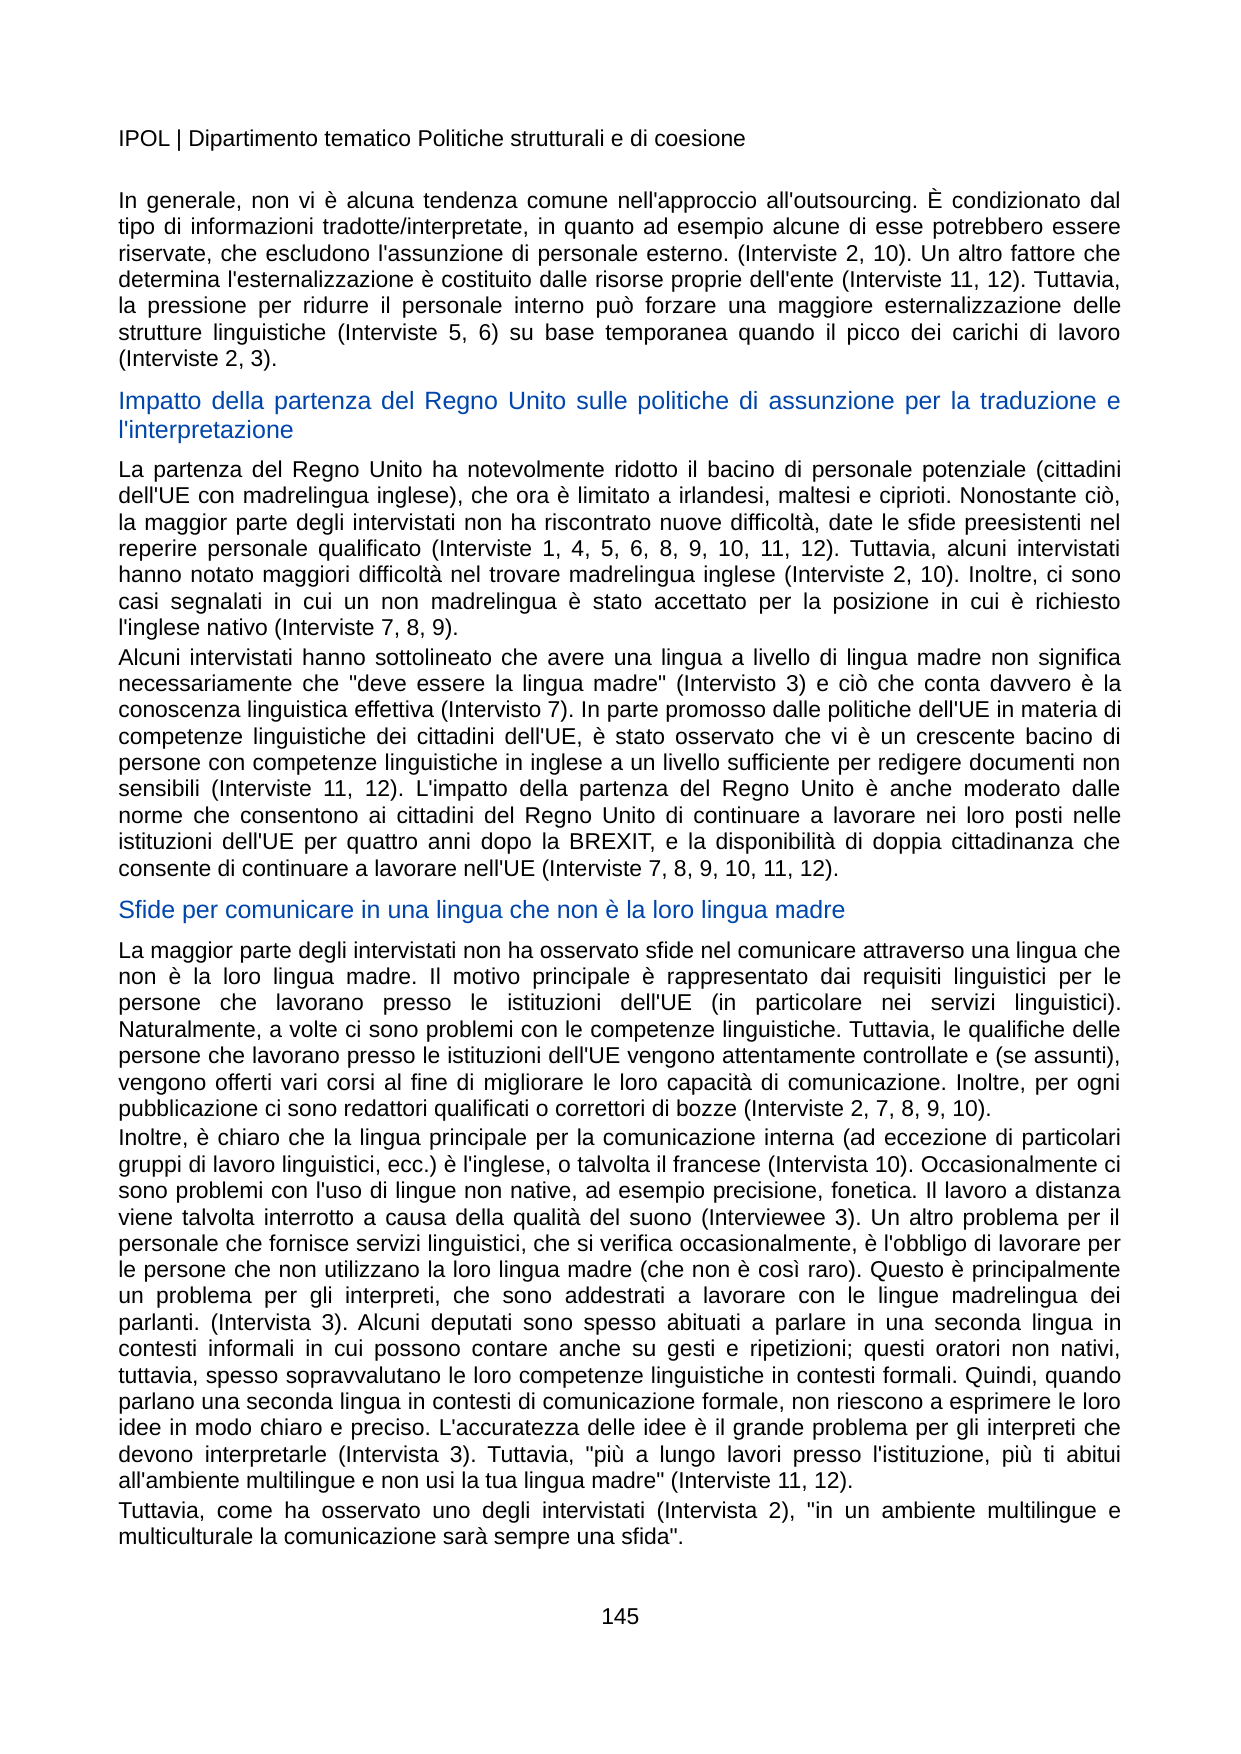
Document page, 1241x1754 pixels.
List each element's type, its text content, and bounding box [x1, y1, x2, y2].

text La maggior parte degli intervistati non ha osservato sfide nel comunicare attraverso una lingua che non è la loro lingua madre. Il motivo principale è rappresentato dai requisiti linguistici per le persone che lavorano presso le istituzioni dell'UE (in particolare nei servizi linguistici). Naturalmente, a volte ci sono problemi con le competenze linguistiche. Tuttavia, le qualifiche delle persone che lavorano presso le istituzioni dell'UE vengono attentamente controllate e (se assunti), vengono offerti vari corsi al fine di migliorare le loro capacità di comunicazione. Inoltre, per ogni pubblicazione ci sono redattori qualificati o correttori di bozze (Interviste 2, 7, 8, 9, 10). [118, 937, 1122, 1121]
text Alcuni intervistati hanno sottolineato che avere una lingua a livello di lingua madre non significa necessariamente che "deve essere la lingua madre" (Intervisto 3) e ciò che conta davvero è la conoscenza linguistica effettiva (Intervisto 7). In parte promosso dalle politiche dell'UE in materia di competenze linguistiche dei cittadini dell'UE, è stato osservato che vi è un crescente bacino di persone con competenze linguistiche in inglese a un livello sufficiente per redigere documenti non sensibili (Interviste 11, 12). L'impatto della partenza del Regno Unito è anche moderato dalle norme che consentono ai cittadini del Regno Unito di continuare a lavorare nei loro posti nelle istituzioni dell'UE per quattro anni dopo la BREXIT, e la disponibilità di doppia cittadinanza che consente di continuare a lavorare nell'UE (Interviste 7, 8, 9, 10, 11, 12). [118, 644, 1122, 881]
subtitle Impatto della partenza del Regno Unito sulle politiche di assunzione per la traduzione e l'interpretazione [118, 386, 1122, 443]
text Inoltre, è chiaro che la lingua principale per la comunicazione interna (ad eccezione di particolari gruppi di lavoro linguistici, ecc.) è l'inglese, o talvolta il francese (Intervista 10). Occasionalmente ci sono problemi con l'uso di lingue non native, ad esempio precisione, fonetica. Il lavoro a distanza viene talvolta interrotto a causa della qualità del suono (Interviewee 3). Un altro problema per il personale che fornisce servizi linguistici, che si verifica occasionalmente, è l'obbligo di lavorare per le persone che non utilizzano la loro lingua madre (che non è così raro). Questo è principalmente un problema per gli interpreti, che sono addestrati a lavorare con le lingue madrelingua dei parlanti. (Intervista 3). Alcuni deputati sono spesso abituati a parlare in una seconda lingua in contesti informali in cui possono contare anche su gesti e ripetizioni; questi oratori non nativi, tuttavia, spesso sopravvalutano le loro competenze linguistiche in contesti formali. Quindi, quando parlano una seconda lingua in contesti di comunicazione formale, non riescono a esprimere le loro idee in modo chiaro e preciso. L'accuratezza delle idee è il grande problema per gli interpreti che devono interpretarle (Intervista 3). Tuttavia, "più a lungo lavori presso l'istituzione, più ti abitui all'ambiente multilingue e non usi la tua lingua madre" (Interviste 11, 12). [118, 1124, 1122, 1493]
text La partenza del Regno Unito ha notevolmente ridotto il bacino di personale potenziale (cittadini dell'UE con madrelingua inglese), che ora è limitato a irlandesi, maltesi e ciprioti. Nonostante ciò, la maggior parte degli intervistati non ha riscontrato nuove difficoltà, date le sfide preesistenti nel reperire personale qualificato (Interviste 1, 4, 5, 6, 8, 9, 10, 11, 12). Tuttavia, alcuni intervistati hanno notato maggiori difficoltà nel trovare madrelingua inglese (Interviste 2, 10). Inoltre, ci sono casi segnalati in cui un non madrelingua è stato accettato per la posizione in cui è richiesto l'inglese nativo (Interviste 7, 8, 9). [118, 456, 1122, 640]
text In generale, non vi è alcuna tendenza comune nell'approccio all'outsourcing. È condizionato dal tipo di informazioni tradotte/interpretate, in quanto ad esempio alcune di esse potrebbero essere riservate, che escludono l'assunzione di personale esterno. (Interviste 2, 10). Un altro fattore che determina l'esternalizzazione è costituito dalle risorse proprie dell'ente (Interviste 11, 12). Tuttavia, la pressione per ridurre il personale interno può forzare una maggiore esternalizzazione delle strutture linguistiche (Interviste 5, 6) su base temporanea quando il picco dei carichi di lavoro (Interviste 2, 3). [118, 187, 1122, 371]
subtitle Sfide per comunicare in una lingua che non è la loro lingua madre [118, 895, 1122, 924]
text Tuttavia, come ha osservato uno degli intervistati (Intervista 2), "in un ambiente multilingue e multiculturale la comunicazione sarà sempre una sfida". [118, 1497, 1122, 1549]
